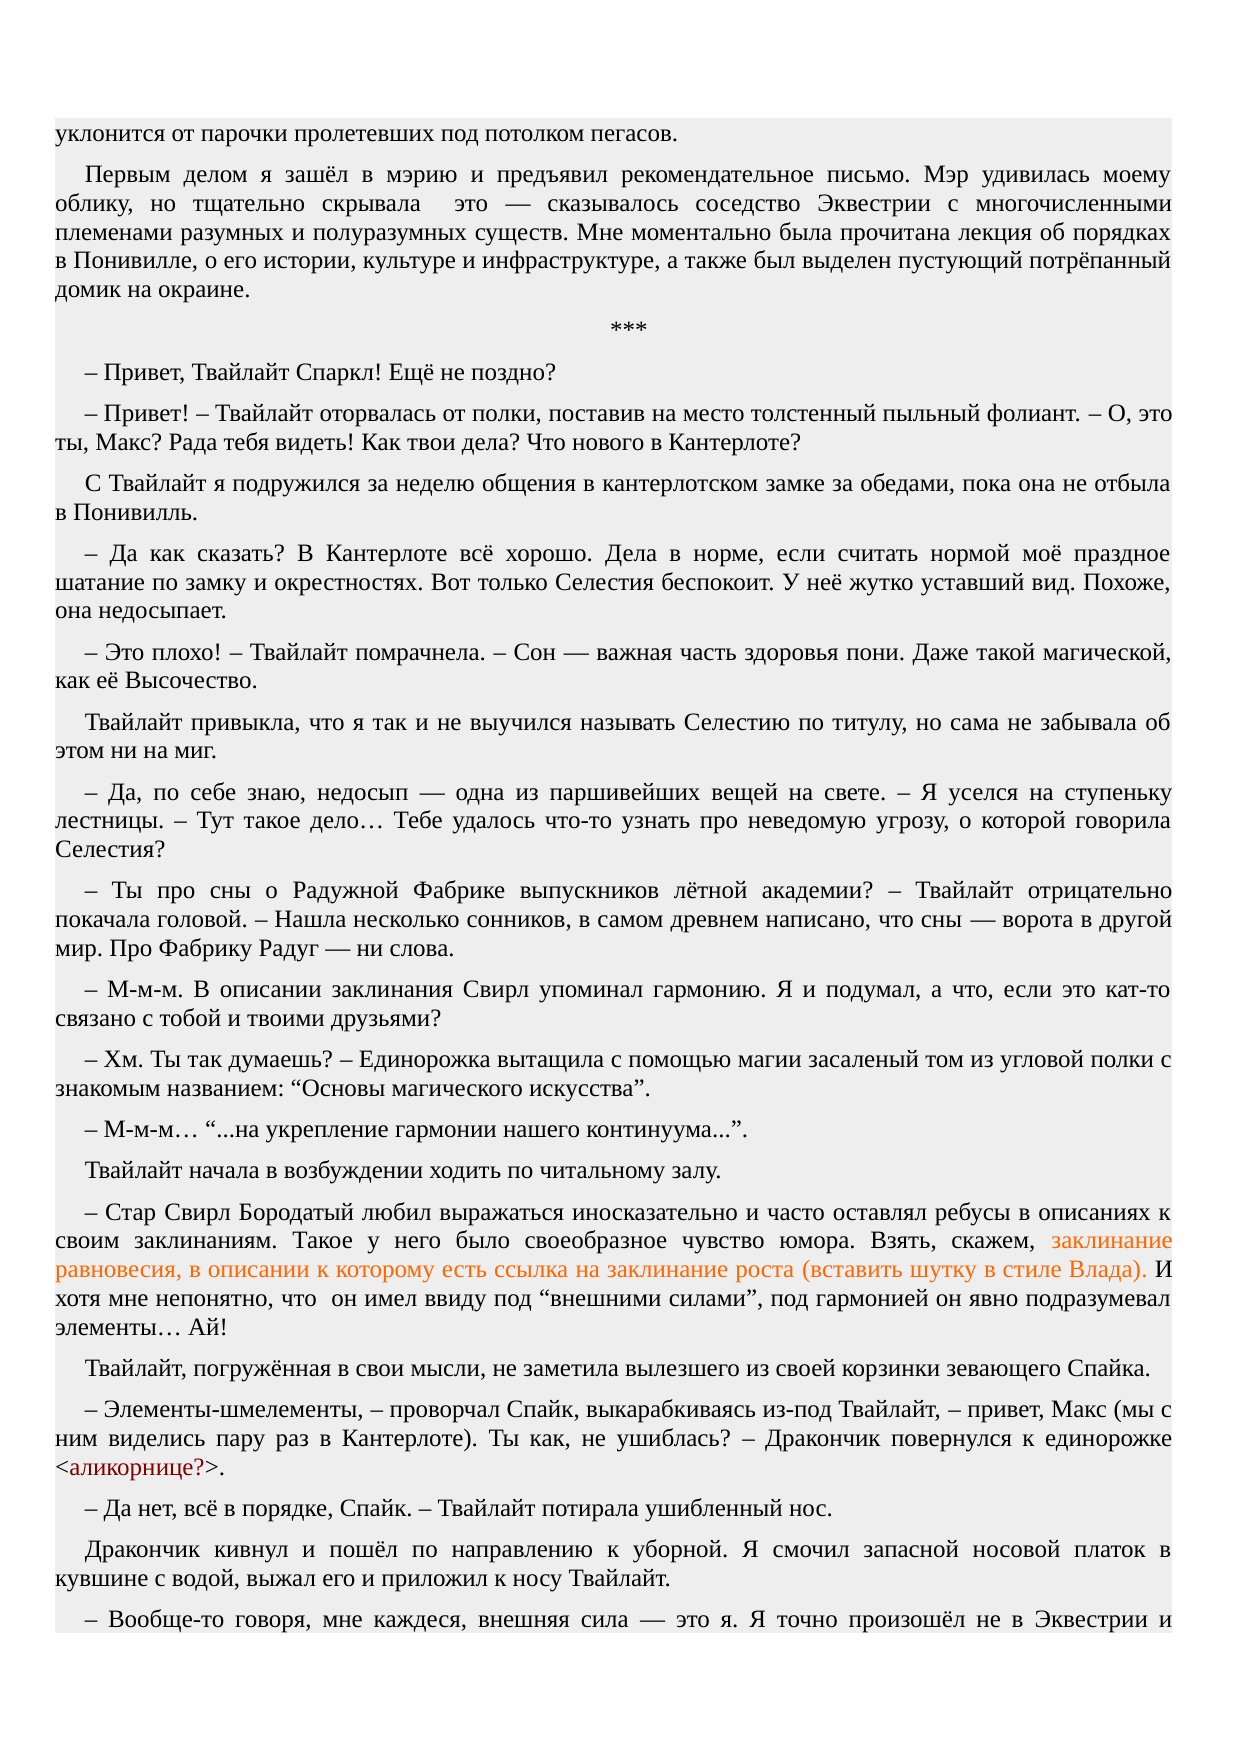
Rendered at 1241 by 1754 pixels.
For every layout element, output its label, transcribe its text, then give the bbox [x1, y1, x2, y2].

text Твайлайт начала в возбуждении ходить по читальному залу. [55, 1156, 1172, 1184]
text *** [55, 316, 1172, 344]
text – Да как сказать? В Кантерлоте всё хорошо. Дела в норме, если считать нормой моё праздное шатание по замку и окрестностях. Вот только Селестия беспокоит. У неё жутко уставший вид. Похоже, она недосыпает. [55, 538, 1172, 624]
text – Привет, Твайлайт Спаркл! Ещё не поздно? [55, 357, 1172, 386]
text – Привет! – Твайлайт оторвалась от полки, поставив на место толстенный пыльный фолиант. – О, это ты, Макс? Рада тебя видеть! Как твои дела? Что нового в Кантерлоте? [55, 398, 1172, 456]
text С Твайлайт я подружился за неделю общения в кантерлотском замке за обедами, пока она не отбыла в Понивилль. [55, 468, 1172, 526]
text – Это плохо! – Твайлайт помрачнела. – Сон — важная часть здоровья пони. Даже такой магической, как её Высочество. [55, 637, 1172, 694]
text – Да, по себе знаю, недосып — одна из паршивейших вещей на свете. – Я уселся на ступеньку лестницы. – Тут такое дело… Тебе удалось что-то узнать про неведомую угрозу, о которой говорила Селестия? [55, 777, 1172, 863]
text – Ты про сны о Радужной Фабрике выпускников лётной академии? – Твайлайт отрицательно покачала головой. – Нашла несколько сонников, в самом древнем написано, что сны — ворота в другой мир. Про Фабрику Радуг — ни слова. [55, 876, 1172, 962]
text – Хм. Ты так думаешь? – Единорожка вытащила с помощью магии засаленый том из угловой полки с знакомым названием: “Основы магического искусства”. [55, 1044, 1172, 1102]
text – М-м-м. В описании заклинания Свирл упоминал гармонию. Я и подумал, а что, если это кат-то связано с тобой и твоими друзьями? [55, 974, 1172, 1032]
text Твайлайт привыкла, что я так и не выучился называть Селестию по титулу, но сама не забывала об этом ни на миг. [55, 707, 1172, 764]
text – М-м-м… “...на укрепление гармонии нашего континуума...”. [55, 1114, 1172, 1143]
text – Да нет, всё в порядке, Спайк. – Твайлайт потирала ушибленный нос. [55, 1493, 1172, 1522]
text – Стар Свирл Бородатый любил выражаться иносказательно и часто оставлял ребусы в описаниях к своим заклинаниям. Такое у него было своеобразное чувство юмора. Взять, скажем, заклинание равновесия, в описании к которому есть ссылка на заклинание роста (вставить шутку в стиле Влада). И хотя мне непонятно, что он имел ввиду под “внешними силами”, под гармонией он явно подразумевал элементы… Ай! [55, 1197, 1172, 1341]
text Дракончик кивнул и пошёл по направлению к уборной. Я смочил запасной носовой платок в кувшине с водой, выжал его и приложил к носу Твайлайт. [55, 1534, 1172, 1592]
text – Элементы-шмелементы, – проворчал Спайк, выкарабкиваясь из-под Твайлайт, – привет, Макс (мы с ним виделись пару раз в Кантерлоте). Ты как, не ушиблась? – Дракончик повернулся к единорожке <аликорнице?>. [55, 1394, 1172, 1481]
text уклонится от парочки пролетевших под потолком пегасов. [55, 118, 1172, 147]
text – Вообще-то говоря, мне каждеся, внешняя сила — это я. Я точно произошёл не в Эквестрии и [55, 1604, 1172, 1633]
text Первым делом я зашёл в мэрию и предъявил рекомендательное письмо. Мэр удивилась моему облику, но тщательно скрывала это — сказывалось соседство Эквестрии с многочисленными племенами разумных и полуразумных существ. Мне моментально была прочитана лекция об порядках в Понивилле, о его истории, культуре и инфраструктуре, а также был выделен пустующий потрёпанный домик на окраине. [55, 159, 1172, 303]
text Твайлайт, погружённая в свои мысли, не заметила вылезшего из своей корзинки зевающего Спайка. [55, 1353, 1172, 1382]
